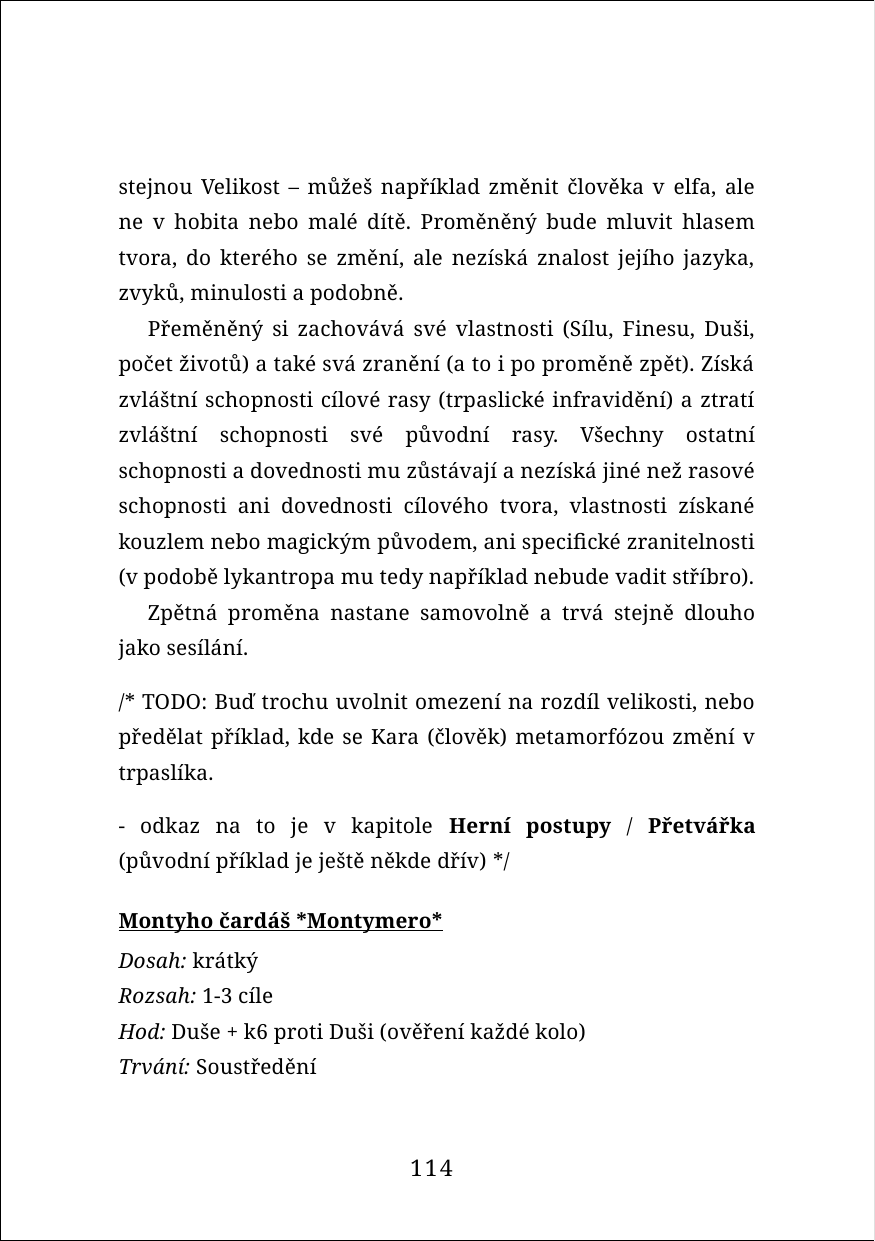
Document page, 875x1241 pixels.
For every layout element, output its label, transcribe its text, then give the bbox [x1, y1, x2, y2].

subtitle Montyho čardáš *Montymero* [118, 906, 756, 934]
text stejnou Velikost – můžeš například změnit člověka v elfa, ale ne v hobita nebo malé dítě. Proměněný bude mluvit hlasem tvora, do kterého se změní, ale nezíská znalost jejího jazyka, zvyků, minulosti a podobně. Přeměněný si zachovává své vlastnosti (Sílu, Finesu, Duši, počet životů) a také svá zranění (a to i po proměně zpět). Získá zvláštní schopnosti cílové rasy (trpaslické infravidění) a ztratí zvláštní schopnosti své původní rasy. Všechny ostatní schopnosti a dovednosti mu zůstávají a nezíská jiné než rasové schopnosti ani dovednosti cílového tvora, vlastnosti získané kouzlem nebo magickým původem, ani specifické zranitelnosti (v podobě lykantropa mu tedy například nebude vadit stříbro). Zpětná proměna nastane samovolně a trvá stejně dlouho jako sesílání. [118, 172, 756, 662]
text Dosah: krátký Rozsah: 1-3 cíle Hod: Duše + k6 proti Duši (ověření každé kolo) Trvání: Soustředění [118, 946, 756, 1081]
text /* TODO: Buď trochu uvolnit omezení na rozdíl velikosti, nebo předělat příklad, kde se Kara (člověk) metamorfózou změní v trpaslíka. [118, 687, 756, 786]
text - odkaz na to je v kapitole Herní postupy / Přetvářka (původní příklad je ještě někde dřív) */ [118, 811, 756, 875]
